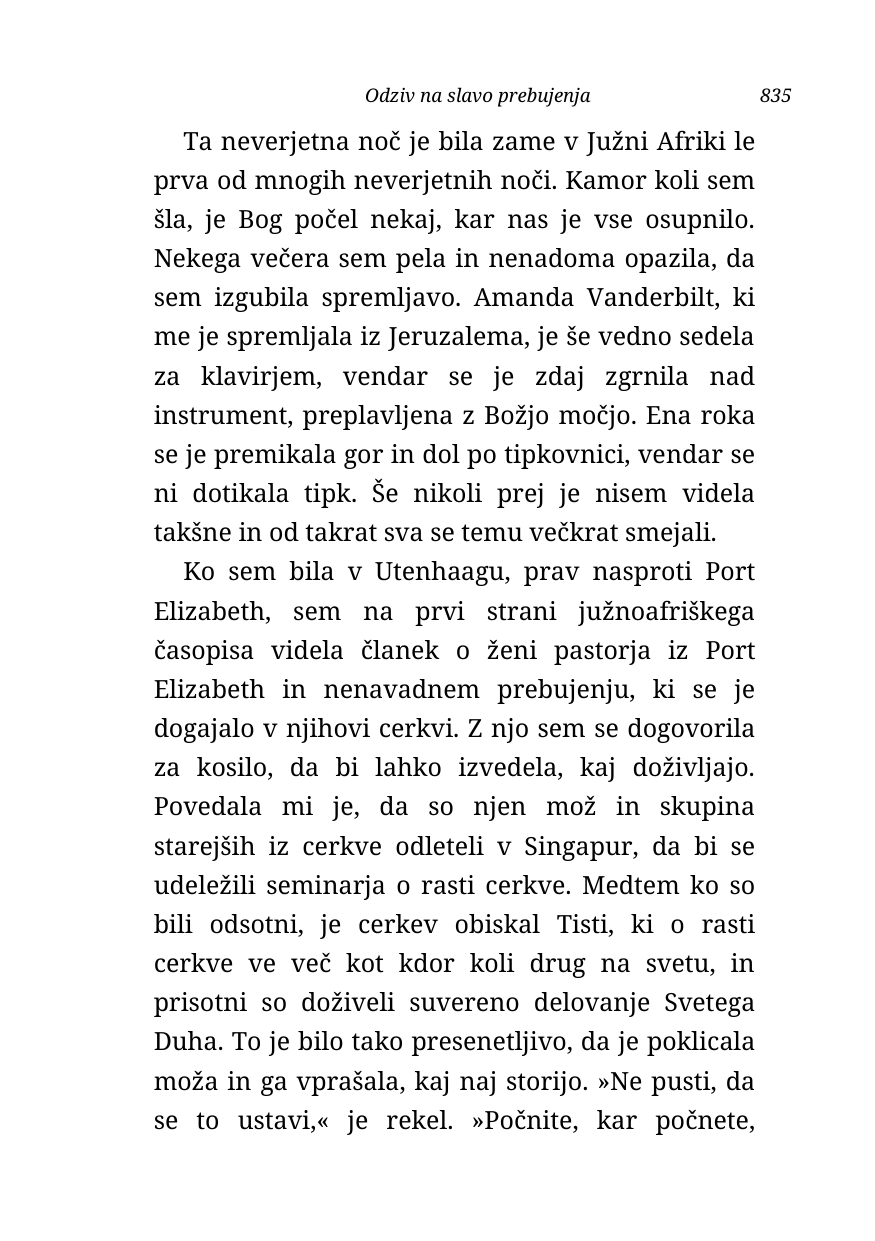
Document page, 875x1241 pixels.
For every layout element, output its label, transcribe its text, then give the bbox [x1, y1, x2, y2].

text Ko sem bila v Utenhaagu, prav nasproti Port Elizabeth, sem na prvi strani južnoafriškega časopisa videla članek o ženi pastorja iz Port Elizabeth in nenavadnem prebujenju, ki se je dogajalo v njihovi cerkvi. Z njo sem se dogovorila za kosilo, da bi lahko izvedela, kaj doživljajo. Povedala mi je, da so njen mož in skupina starejših iz cerkve odleteli v Singapur, da bi se udeležili seminarja o rasti cerkve. Medtem ko so bili odsotni, je cerkev obiskal Tisti, ki o rasti cerkve ve več kot kdor koli drug na svetu, in prisotni so doživeli suvereno delovanje Svetega Duha. To je bilo tako presenetljivo, da je poklicala moža in ga vprašala, kaj naj storijo. »Ne pusti, da se to ustavi,« je rekel. »Počnite, kar počnete, [153, 554, 756, 1136]
text Ta neverjetna noč je bila zame v Južni Afriki le prva od mnogih neverjetnih noči. Kamor koli sem šla, je Bog počel nekaj, kar nas je vse osupnilo. Nekega večera sem pela in nenadoma opazila, da sem izgubila spremljavo. Amanda Vanderbilt, ki me je spremljala iz Jeruzalema, je še vedno sedela za klavirjem, vendar se je zdaj zgrnila nad instrument, preplavljena z Božjo močjo. Ena roka se je premikala gor in dol po tipkovnici, vendar se ni dotikala tipk. Še nikoli prej je nisem videla takšne in od takrat sva se temu večkrat smejali. [153, 123, 756, 549]
